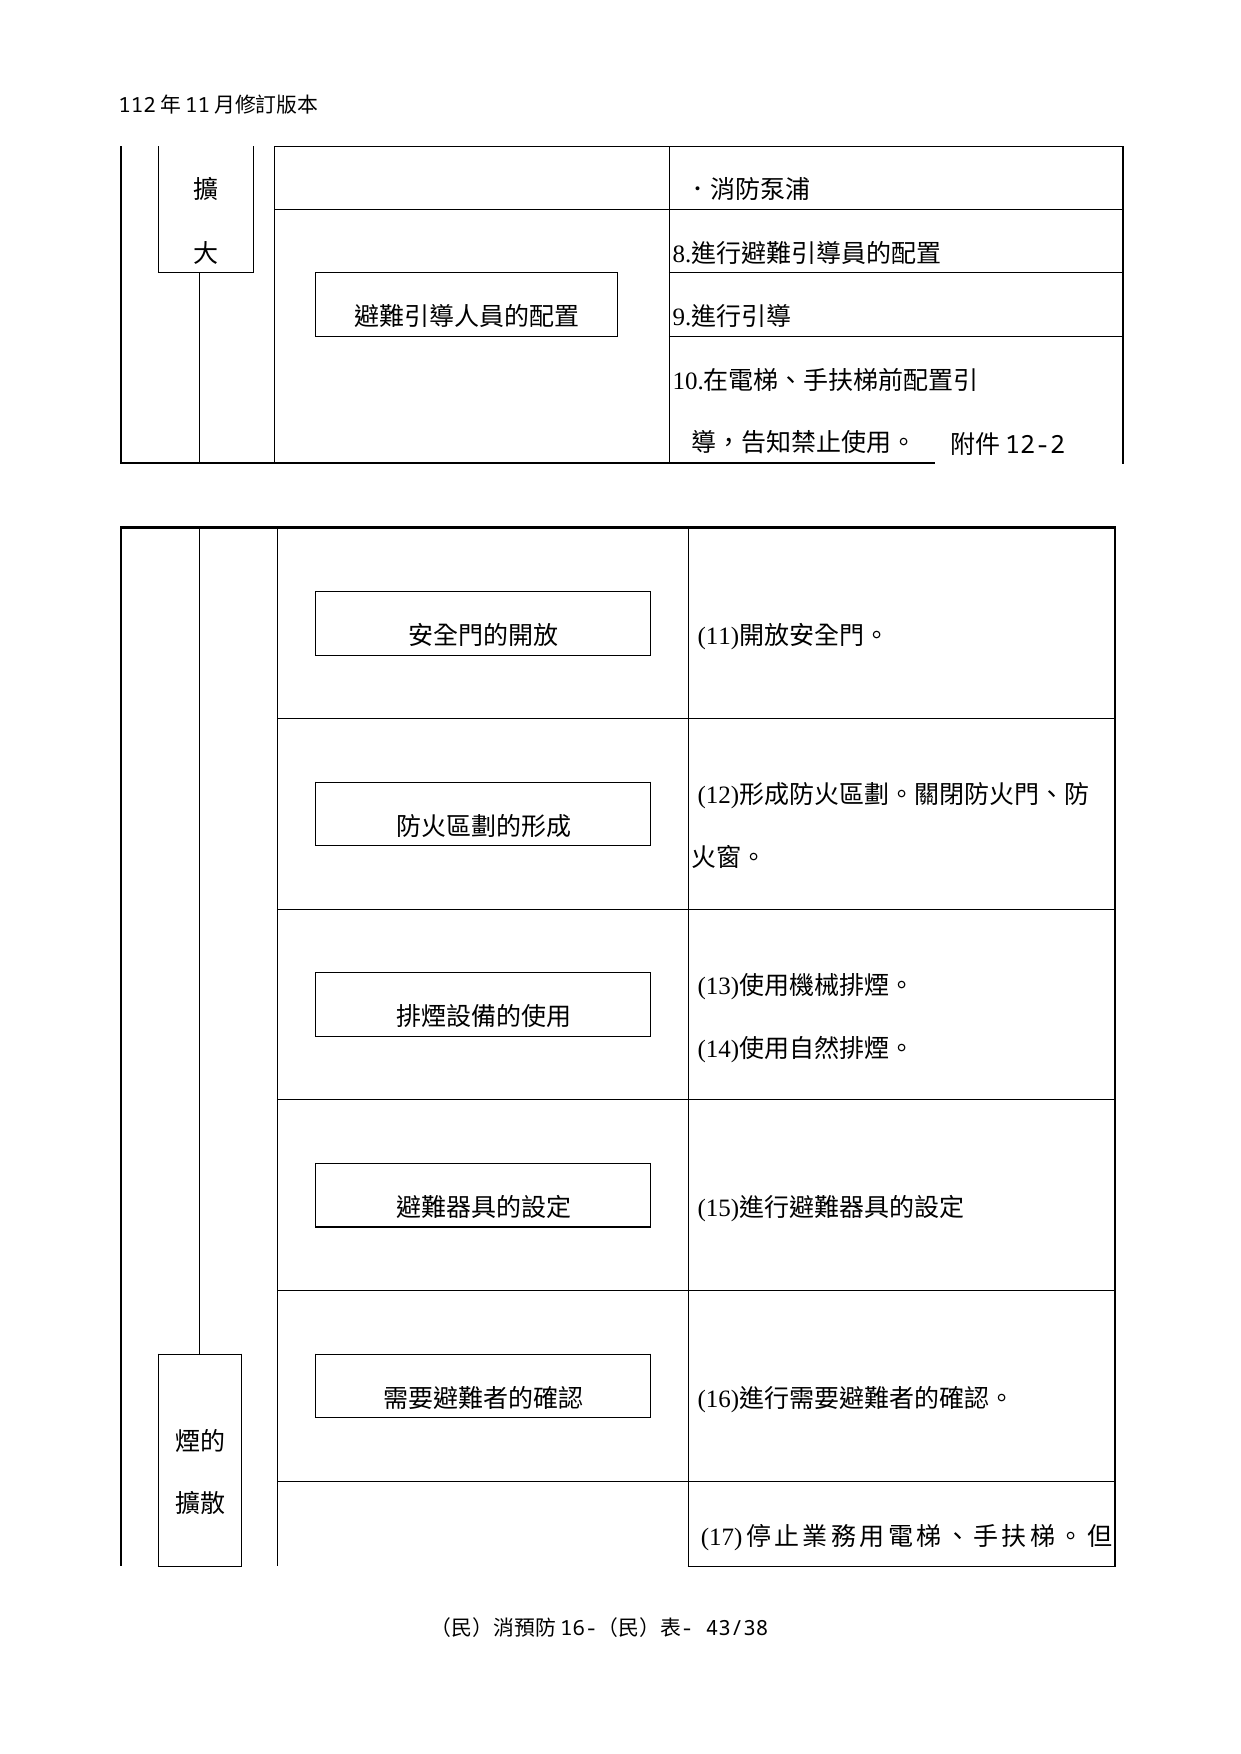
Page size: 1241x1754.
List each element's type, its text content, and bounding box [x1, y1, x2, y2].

table_cell [651, 591, 688, 654]
table_cell [1116, 1417, 1123, 1481]
table_cell [241, 972, 277, 1036]
table_cell [1116, 1481, 1123, 1566]
table_cell [158, 1226, 199, 1290]
table_cell [122, 972, 158, 1036]
table_cell [1116, 909, 1123, 972]
table_cell [651, 1226, 688, 1290]
table_cell [254, 146, 274, 209]
table_cell [241, 529, 277, 591]
table_cell [122, 1354, 158, 1417]
table_cell [316, 210, 618, 272]
table_cell [278, 1100, 316, 1163]
table_cell [241, 1226, 277, 1290]
table_cell 擴 [159, 146, 253, 209]
table_cell 9.進行引導 [670, 273, 1122, 336]
table_cell [316, 910, 651, 972]
table_cell [1116, 591, 1123, 654]
table_cell [200, 336, 253, 399]
table_cell [316, 1418, 651, 1481]
table_cell [275, 399, 316, 462]
table_cell [316, 1228, 651, 1290]
table_cell [122, 399, 158, 462]
table_cell 避難器具的設定 [316, 1164, 650, 1226]
table_cell [122, 1036, 158, 1099]
table_cell [1116, 655, 1123, 718]
table_cell [275, 147, 316, 209]
table_cell [200, 529, 241, 591]
table_cell [1116, 526, 1123, 591]
table_cell [122, 591, 158, 654]
table_cell 避難引導人員的配置 [316, 273, 617, 336]
table_cell [241, 845, 277, 909]
table_cell [275, 336, 316, 399]
table_cell [200, 273, 253, 336]
table_cell [122, 909, 158, 972]
table_cell [651, 972, 688, 1036]
table_cell [1116, 718, 1123, 782]
table_cell [254, 272, 274, 336]
table_cell [316, 337, 618, 399]
table_cell 煙的擴散 火災的成長 [159, 1355, 241, 1566]
table_cell (13)使用機械排煙。 (14)使用自然排煙。 [689, 910, 1114, 1099]
table_cell [689, 655, 1114, 718]
table_cell [241, 655, 277, 718]
table_cell [278, 1482, 316, 1566]
table_cell [122, 272, 158, 336]
table_cell [242, 1481, 277, 1566]
table_cell [122, 718, 158, 782]
table_cell [316, 147, 618, 209]
table_cell [1115, 464, 1123, 526]
table_cell [241, 909, 277, 972]
table_cell ．消防泵浦 [670, 147, 1122, 209]
table_cell 需要避難者的確認 [316, 1355, 650, 1417]
table_cell [122, 1226, 158, 1290]
table_cell 安全門的開放 [316, 592, 650, 654]
table_cell 大 [159, 209, 253, 272]
table_cell [278, 529, 316, 591]
table_cell [316, 1291, 651, 1353]
table_cell [241, 591, 277, 654]
table_cell (15)進行避難器具的設定 [689, 1163, 1114, 1226]
table_cell 防火區劃的形成 [316, 783, 650, 845]
table_cell [158, 529, 199, 591]
table_cell [200, 1226, 241, 1290]
table_cell [200, 464, 241, 526]
table_cell [158, 336, 199, 399]
table_cell [651, 655, 688, 718]
table_cell [1116, 1354, 1123, 1417]
table_cell [241, 464, 278, 526]
table_cell 排煙設備的使用 [316, 973, 650, 1036]
table_cell (17)停止業務用電梯、手扶梯。但 [689, 1482, 1114, 1566]
table_cell [618, 399, 669, 462]
table_cell [158, 273, 199, 336]
table_cell [278, 655, 316, 718]
table_cell [275, 272, 315, 336]
table_cell [241, 1099, 277, 1163]
table_cell [122, 782, 158, 845]
table_cell [122, 146, 158, 209]
table_cell [651, 1100, 688, 1163]
table_cell [651, 1482, 688, 1566]
table_cell [278, 845, 316, 909]
table_cell [689, 1100, 1114, 1163]
table_cell [278, 910, 316, 972]
table_cell [316, 1037, 651, 1099]
table_cell [122, 336, 158, 399]
table_cell [254, 399, 274, 462]
table_cell [316, 1482, 651, 1566]
table_cell [651, 1291, 688, 1353]
table_cell [316, 529, 651, 591]
table_cell [316, 399, 618, 462]
table_cell [1116, 972, 1123, 1036]
table_cell [242, 1417, 277, 1481]
table_cell [651, 910, 688, 972]
table_cell (11)開放安全門。 [689, 591, 1114, 654]
table_cell [278, 972, 315, 1036]
table_cell [278, 1417, 316, 1481]
table_cell [278, 591, 315, 654]
table_cell [278, 464, 316, 526]
table_cell [651, 719, 688, 782]
table_cell [1116, 1290, 1123, 1353]
table_cell [651, 1036, 688, 1099]
table_cell [241, 718, 277, 782]
table_cell [158, 464, 200, 526]
table_cell [651, 1354, 688, 1417]
table_cell [275, 210, 316, 272]
table_cell [316, 464, 651, 526]
table_cell [200, 1290, 241, 1353]
table_cell [254, 209, 274, 272]
table_cell [122, 1290, 158, 1353]
table_cell [316, 719, 651, 782]
table_cell [618, 147, 669, 209]
table_cell [689, 1291, 1114, 1353]
table_cell [158, 399, 199, 462]
table_cell [242, 1354, 277, 1417]
table_cell [122, 209, 158, 272]
table_cell [316, 1100, 651, 1163]
table_cell 10.在電梯、手扶梯前配置引 [670, 337, 1122, 399]
table_cell [121, 464, 158, 526]
table_cell [122, 1417, 158, 1481]
table_cell [278, 782, 315, 845]
table_cell [1116, 845, 1123, 909]
table_cell [278, 1036, 316, 1099]
table_cell [689, 1417, 1114, 1481]
table_cell [618, 272, 669, 336]
table_cell [200, 399, 253, 462]
table_cell [241, 1163, 277, 1226]
table_cell [122, 655, 158, 718]
table_cell [1116, 1099, 1123, 1163]
table_cell [254, 336, 274, 399]
table_cell [278, 1226, 316, 1290]
table_cell [122, 1481, 158, 1566]
table_cell [122, 529, 158, 591]
table_cell [241, 1036, 277, 1099]
table_cell [1116, 1036, 1123, 1099]
table_cell [278, 1163, 315, 1226]
table_cell [618, 210, 669, 272]
table_cell [278, 1291, 316, 1353]
table_cell [651, 845, 688, 909]
table_cell 8.進行避難引導員的配置 [670, 210, 1122, 272]
table_cell [1116, 1163, 1123, 1226]
table_cell [651, 529, 688, 591]
table_cell [278, 1354, 315, 1417]
table_cell [200, 591, 241, 1226]
table_cell [689, 1226, 1114, 1290]
table_cell [651, 782, 688, 845]
table_cell [1116, 782, 1123, 845]
table_cell [316, 656, 651, 718]
table_cell 導，告知禁止使用。 [670, 399, 1122, 462]
table_cell [651, 464, 688, 526]
table_cell (16)進行需要避難者的確認。 [689, 1354, 1114, 1417]
table_cell [122, 1099, 158, 1163]
table_cell [122, 1163, 158, 1226]
table_cell [241, 782, 277, 845]
table_cell [1116, 1226, 1123, 1290]
table_cell [278, 719, 316, 782]
table_cell [122, 845, 158, 909]
table_cell [651, 1163, 688, 1226]
table_cell [158, 591, 199, 1226]
table_cell [241, 1290, 277, 1353]
table_cell [316, 846, 651, 909]
table_cell [618, 336, 669, 399]
table_cell (12)形成防火區劃。關閉防火門、防火窗。 [689, 719, 1114, 909]
table_cell [651, 1417, 688, 1481]
table_cell [689, 529, 1114, 591]
table_cell [688, 417, 1122, 526]
table_cell [158, 1290, 199, 1353]
